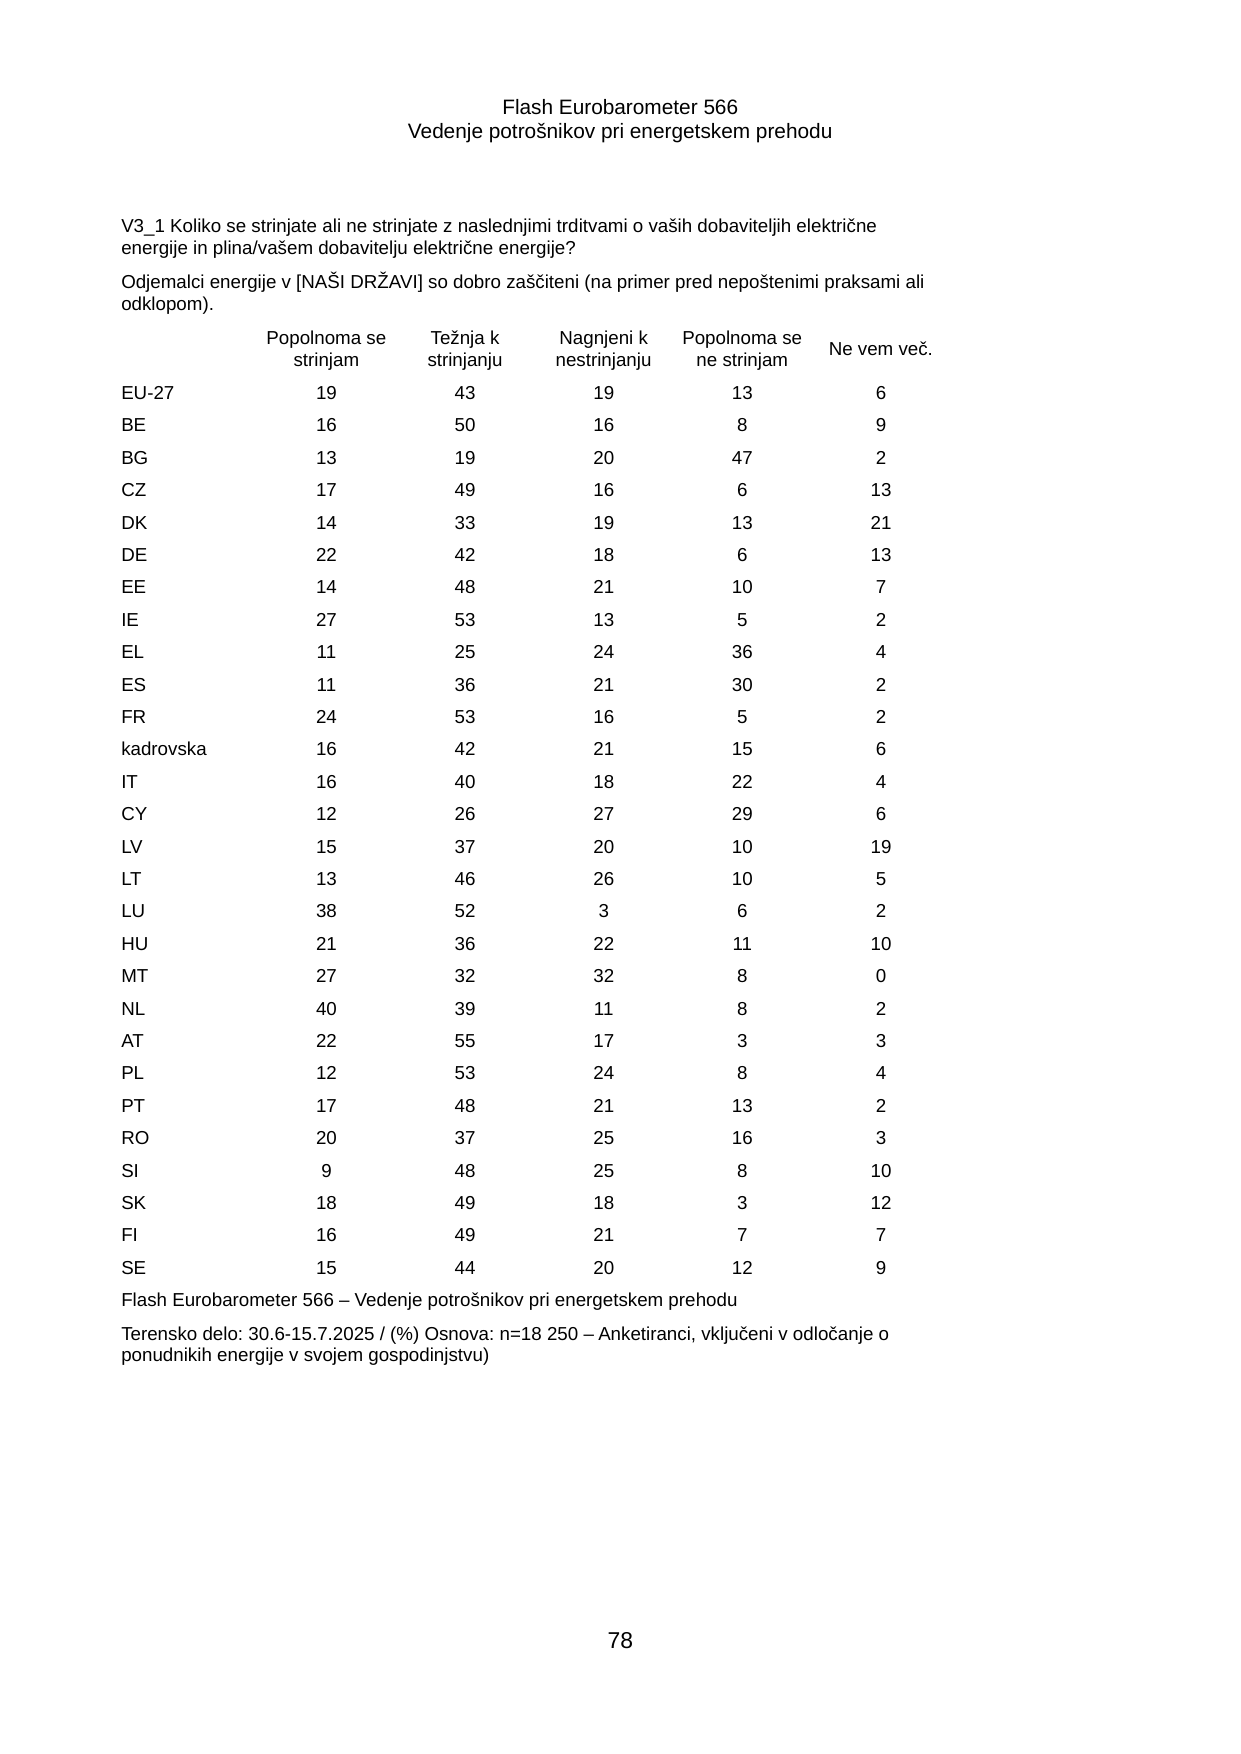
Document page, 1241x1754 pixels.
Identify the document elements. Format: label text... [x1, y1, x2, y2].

table_cell NL [118, 992, 257, 1024]
table_cell 27 [257, 603, 395, 636]
table_cell 37 [395, 1122, 534, 1154]
table_cell 13 [257, 441, 395, 474]
table_cell 2 [811, 700, 950, 733]
table_cell 16 [534, 474, 673, 506]
table_cell 20 [534, 441, 673, 474]
table_cell 46 [395, 863, 534, 895]
table_cell 6 [811, 376, 950, 409]
table_cell 0 [811, 960, 950, 992]
table_cell 8 [673, 960, 811, 992]
table_cell 22 [257, 1024, 395, 1057]
table_cell 48 [395, 1089, 534, 1122]
table_cell 2 [811, 895, 950, 927]
table_cell 10 [811, 1154, 950, 1186]
table_cell PT [118, 1089, 257, 1122]
table_cell 5 [811, 863, 950, 895]
table_cell 5 [673, 603, 811, 636]
table_cell 7 [673, 1219, 811, 1251]
table_cell 6 [673, 539, 811, 571]
table_cell 15 [257, 830, 395, 862]
table_cell LT [118, 863, 257, 895]
table_cell 13 [257, 863, 395, 895]
table_cell 53 [395, 700, 534, 733]
table_cell 4 [811, 1057, 950, 1089]
table_cell 49 [395, 474, 534, 506]
table_cell 24 [257, 700, 395, 733]
table_cell 21 [534, 571, 673, 603]
table_cell DE [118, 539, 257, 571]
table_cell 3 [673, 1024, 811, 1057]
table_cell LU [118, 895, 257, 927]
table_cell 18 [534, 539, 673, 571]
table_cell 22 [673, 765, 811, 798]
table_cell PL [118, 1057, 257, 1089]
table_cell 36 [395, 668, 534, 700]
table_cell ES [118, 668, 257, 700]
table_cell 17 [534, 1024, 673, 1057]
table_cell 2 [811, 441, 950, 474]
table_cell 20 [257, 1122, 395, 1154]
table_cell 48 [395, 1154, 534, 1186]
table_cell 13 [673, 506, 811, 538]
table_cell 8 [673, 992, 811, 1024]
table_cell 36 [673, 636, 811, 668]
table_cell 15 [257, 1251, 395, 1283]
table_cell 20 [534, 1251, 673, 1283]
table_cell 12 [811, 1186, 950, 1219]
table_cell 17 [257, 1089, 395, 1122]
table_cell 30 [673, 668, 811, 700]
table_cell 18 [534, 765, 673, 798]
table_cell 25 [395, 636, 534, 668]
table_cell IT [118, 765, 257, 798]
table_cell RO [118, 1122, 257, 1154]
table_cell 5 [673, 700, 811, 733]
table_cell Težnja k strinjanju [395, 321, 534, 376]
table_cell 21 [534, 1089, 673, 1122]
table_cell HU [118, 927, 257, 959]
table_cell 14 [257, 506, 395, 538]
table_cell [118, 321, 257, 376]
table_cell 18 [534, 1186, 673, 1219]
table_cell 53 [395, 603, 534, 636]
table_cell Popolnoma se strinjam [257, 321, 395, 376]
table_cell EE [118, 571, 257, 603]
table_cell 12 [257, 1057, 395, 1089]
table_cell 6 [673, 895, 811, 927]
table_cell BG [118, 441, 257, 474]
table_cell 52 [395, 895, 534, 927]
table_cell 2 [811, 603, 950, 636]
table_cell 11 [257, 636, 395, 668]
table_cell Ne vem več. [811, 321, 950, 376]
table_cell FR [118, 700, 257, 733]
table_cell AT [118, 1024, 257, 1057]
table_cell 50 [395, 409, 534, 441]
table_cell Terensko delo: 30.6-15.7.2025 / (%) Osnova: n=18 250 – Anketiranci, vključeni v odločanje o ponudnikih energije v svojem gospodinjstvu) [118, 1316, 950, 1372]
table_cell 11 [673, 927, 811, 959]
table_cell 4 [811, 636, 950, 668]
table_cell Nagnjeni k nestrinjanju [534, 321, 673, 376]
table_cell DK [118, 506, 257, 538]
table_cell 11 [257, 668, 395, 700]
table_cell 13 [811, 474, 950, 506]
table_cell 13 [811, 539, 950, 571]
table_cell 10 [811, 927, 950, 959]
table_cell 3 [673, 1186, 811, 1219]
table_cell 42 [395, 733, 534, 765]
table_cell 37 [395, 830, 534, 862]
table_cell 10 [673, 571, 811, 603]
table_cell 42 [395, 539, 534, 571]
table_cell 3 [811, 1122, 950, 1154]
table_cell 39 [395, 992, 534, 1024]
table_cell 2 [811, 668, 950, 700]
table_cell 22 [534, 927, 673, 959]
table_cell CY [118, 798, 257, 830]
table_cell 3 [811, 1024, 950, 1057]
table_cell 20 [534, 830, 673, 862]
table_cell IE [118, 603, 257, 636]
table_cell 53 [395, 1057, 534, 1089]
table_cell 6 [811, 798, 950, 830]
table_cell FI [118, 1219, 257, 1251]
table_cell 25 [534, 1122, 673, 1154]
table_cell 40 [257, 992, 395, 1024]
table_cell 16 [257, 765, 395, 798]
table_cell EL [118, 636, 257, 668]
table_cell 6 [673, 474, 811, 506]
table_cell 4 [811, 765, 950, 798]
table_cell 49 [395, 1219, 534, 1251]
table_cell 32 [395, 960, 534, 992]
table_cell Popolnoma se ne strinjam [673, 321, 811, 376]
table_cell SI [118, 1154, 257, 1186]
table_cell 13 [534, 603, 673, 636]
table_cell EU-27 [118, 376, 257, 409]
table_cell 14 [257, 571, 395, 603]
table_cell 32 [534, 960, 673, 992]
table_cell 8 [673, 409, 811, 441]
table_cell 27 [257, 960, 395, 992]
table_cell 9 [811, 409, 950, 441]
table_cell SK [118, 1186, 257, 1219]
table_cell 21 [811, 506, 950, 538]
table_cell 10 [673, 863, 811, 895]
table_cell 18 [257, 1186, 395, 1219]
table_cell 36 [395, 927, 534, 959]
table_cell Odjemalci energije v [NAŠI DRŽAVI] so dobro zaščiteni (na primer pred nepoštenimi praksami ali odklopom). [118, 265, 950, 321]
table_cell 26 [534, 863, 673, 895]
table_cell 10 [673, 830, 811, 862]
table_cell 15 [673, 733, 811, 765]
table_cell 38 [257, 895, 395, 927]
table_cell 24 [534, 1057, 673, 1089]
table_cell 16 [257, 733, 395, 765]
table_cell 33 [395, 506, 534, 538]
table_cell 12 [257, 798, 395, 830]
table_cell 9 [811, 1251, 950, 1283]
table_cell 13 [673, 376, 811, 409]
table_cell 21 [534, 733, 673, 765]
table_cell 24 [534, 636, 673, 668]
table_cell Flash Eurobarometer 566 – Vedenje potrošnikov pri energetskem prehodu [118, 1284, 950, 1316]
table_cell 16 [257, 1219, 395, 1251]
table_cell 16 [534, 409, 673, 441]
table_cell 55 [395, 1024, 534, 1057]
table_cell 8 [673, 1057, 811, 1089]
table_cell 21 [534, 1219, 673, 1251]
table_header V3_1 Koliko se strinjate ali ne strinjate z naslednjimi trditvami o vaših dobaviteljih električne energije in plina/vašem dobavitelju električne energije? [118, 209, 950, 265]
table_cell 8 [673, 1154, 811, 1186]
table_cell 6 [811, 733, 950, 765]
table_cell kadrovska [118, 733, 257, 765]
table_cell 19 [534, 506, 673, 538]
table_cell 16 [534, 700, 673, 733]
table_cell 40 [395, 765, 534, 798]
table_cell 16 [257, 409, 395, 441]
table_cell 9 [257, 1154, 395, 1186]
table_cell 27 [534, 798, 673, 830]
table_cell 21 [534, 668, 673, 700]
table_cell 21 [257, 927, 395, 959]
table_cell 2 [811, 992, 950, 1024]
table_cell MT [118, 960, 257, 992]
table_cell CZ [118, 474, 257, 506]
table_cell 19 [811, 830, 950, 862]
table_cell 2 [811, 1089, 950, 1122]
table_cell 12 [673, 1251, 811, 1283]
table_cell 44 [395, 1251, 534, 1283]
table_cell 29 [673, 798, 811, 830]
table_cell 19 [257, 376, 395, 409]
table_cell SE [118, 1251, 257, 1283]
table_cell 13 [673, 1089, 811, 1122]
table_cell 26 [395, 798, 534, 830]
table_cell 19 [395, 441, 534, 474]
table_cell 49 [395, 1186, 534, 1219]
table_cell 16 [673, 1122, 811, 1154]
table_cell LV [118, 830, 257, 862]
table_cell 22 [257, 539, 395, 571]
table_cell 25 [534, 1154, 673, 1186]
table_cell 43 [395, 376, 534, 409]
table_cell 7 [811, 1219, 950, 1251]
table_cell 7 [811, 571, 950, 603]
table_cell 3 [534, 895, 673, 927]
table_cell 11 [534, 992, 673, 1024]
table_cell 19 [534, 376, 673, 409]
table_cell 17 [257, 474, 395, 506]
table_cell BE [118, 409, 257, 441]
table_cell 47 [673, 441, 811, 474]
table_cell 48 [395, 571, 534, 603]
